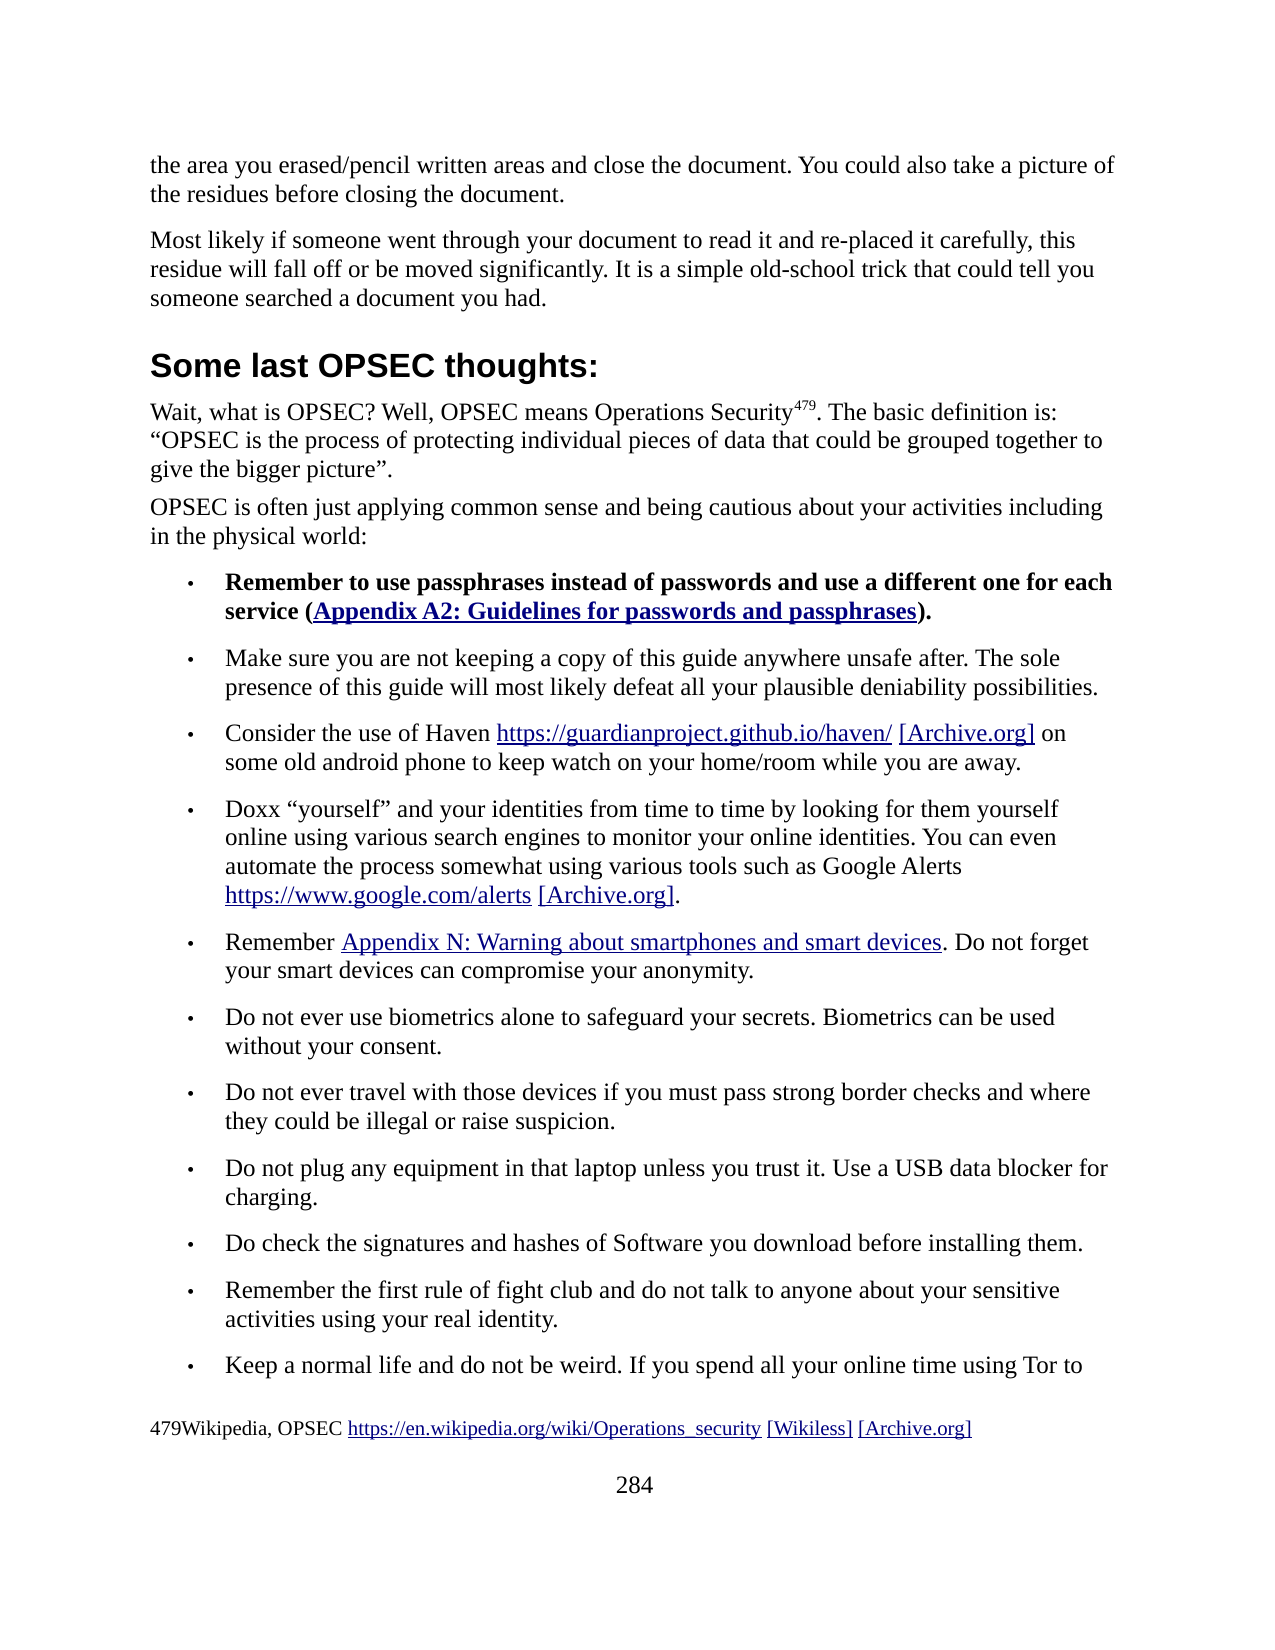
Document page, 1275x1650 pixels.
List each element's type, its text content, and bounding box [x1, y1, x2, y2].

list Do not plug any equipment in that laptop unless you trust it. Use a USB data blocker for charging. [187, 1153, 1125, 1210]
text Wait, what is OPSEC? Well, OPSEC means Operations Security. The basic definition is: “OPSEC is the process of protecting individual pieces of data that could be grouped together to give the bigger picture”. [150, 397, 1125, 483]
text Wikipedia, OPSEC https://en.wikipedia.org/wiki/Operations_security [Wikiless] [Archive.org] [150, 1416, 1125, 1440]
list Remember Appendix N: Warning about smartphones and smart devices. Do not forget your smart devices can compromise your anonymity. [187, 927, 1125, 984]
list Consider the use of Haven https://guardianproject.github.io/haven/ [Archive.org] on some old android phone to keep watch on your home/room while you are away. [187, 718, 1125, 776]
list Do not ever travel with those devices if you must pass strong border checks and where they could be illegal or raise suspicion. [187, 1077, 1125, 1135]
list Do check the signatures and hashes of Software you download before installing them. [187, 1228, 1125, 1257]
text OPSEC is often just applying common sense and being cautious about your activities including in the physical world: [150, 492, 1125, 549]
list Keep a normal life and do not be weird. If you spend all your online time using Tor to [187, 1350, 1125, 1379]
list Doxx “yourself” and your identities from time to time by looking for them yourself online using various search engines to monitor your online identities. You can even automate the process somewhat using various tools such as Google Alerts https://www.google.com/alerts [Archive.org]. [187, 794, 1125, 909]
text Most likely if someone went through your document to read it and re-placed it carefully, this residue will fall off or be moved significantly. It is a simple old-school trick that could tell you someone searched a document you had. [150, 225, 1125, 312]
subtitle Some last OPSEC thoughts: [150, 346, 1125, 384]
text the area you erased/pencil written areas and close the document. You could also take a picture of the residues before closing the document. [150, 150, 1125, 207]
list Make sure you are not keeping a copy of this guide anywhere unsafe after. The sole presence of this guide will most likely defeat all your plausible deniability possibilities. [187, 643, 1125, 700]
list Do not ever use biometrics alone to safeguard your secrets. Biometrics can be used without your consent. [187, 1002, 1125, 1059]
list Remember the first rule of fight club and do not talk to anyone about your sensitive activities using your real identity. [187, 1275, 1125, 1332]
list Remember to use passphrases instead of passwords and use a different one for each service (Appendix A2: Guidelines for passwords and passphrases). [187, 567, 1125, 625]
